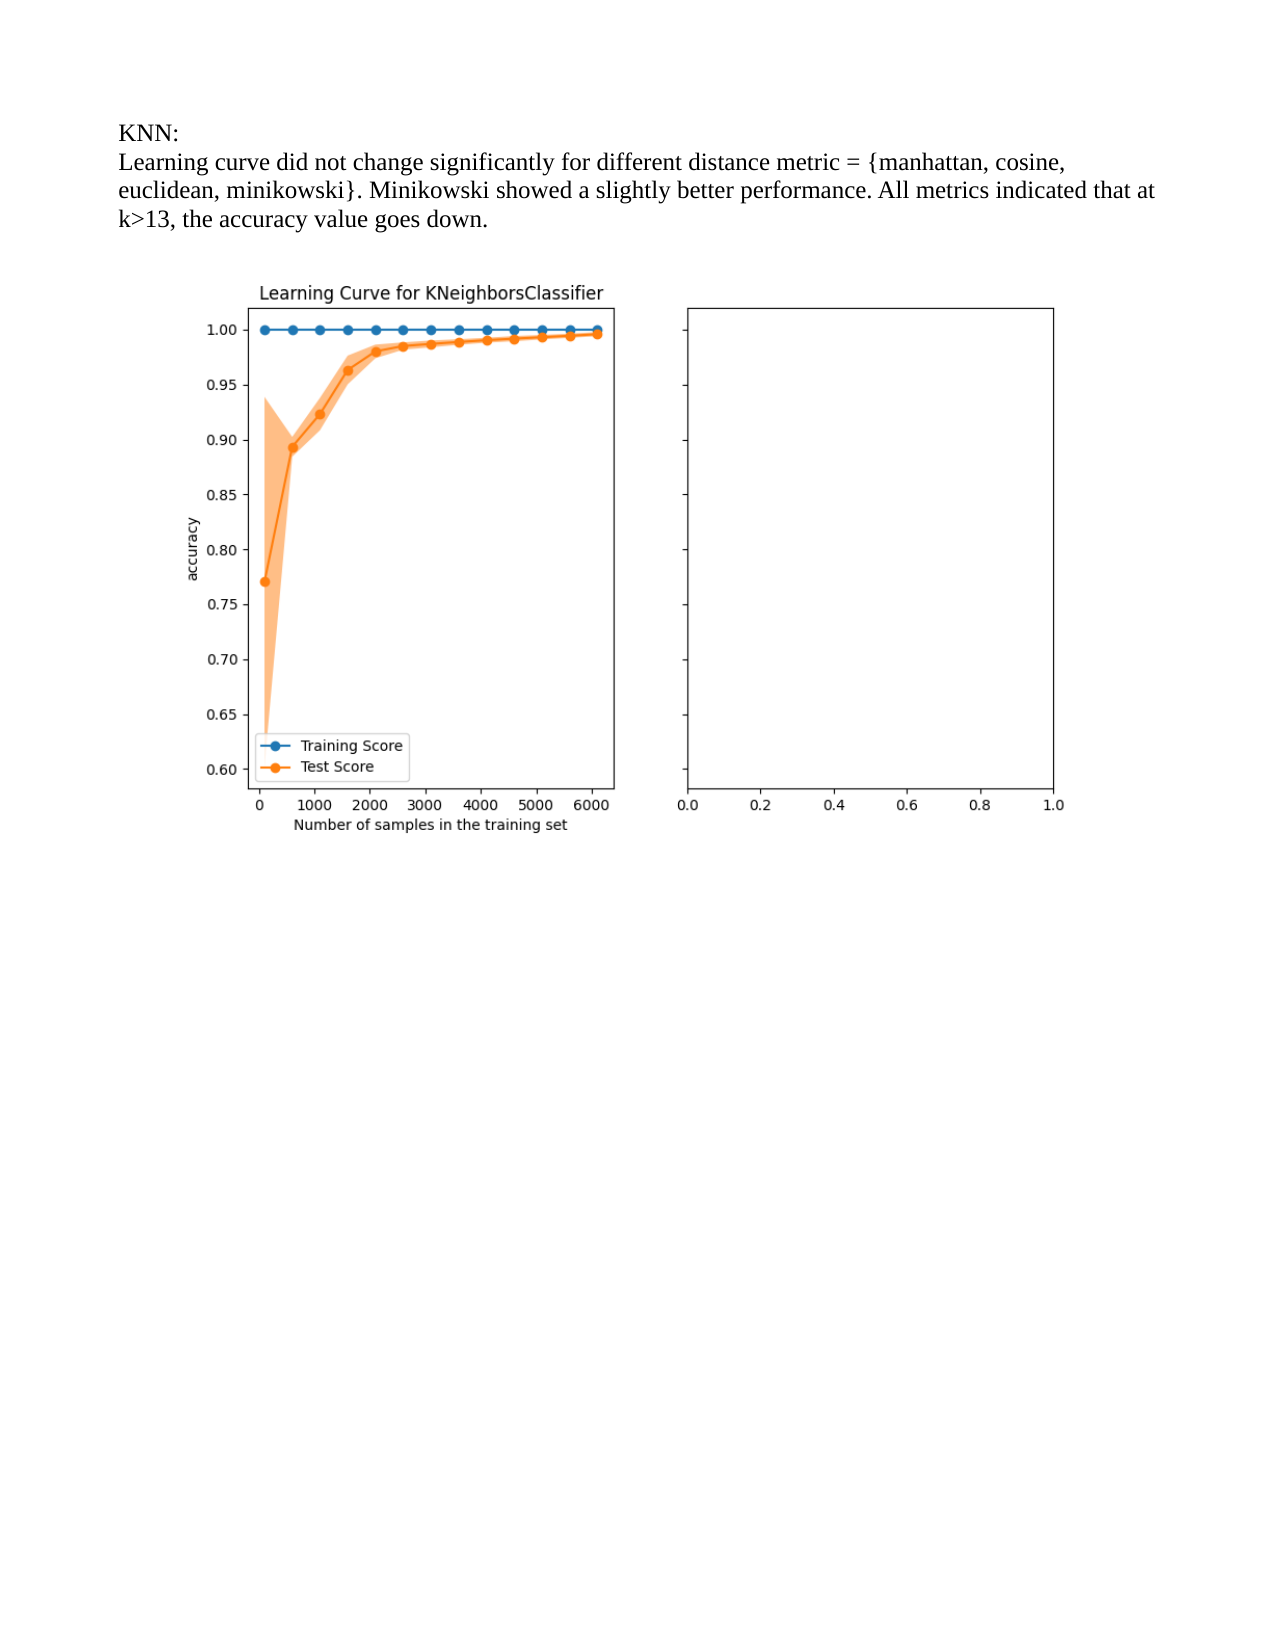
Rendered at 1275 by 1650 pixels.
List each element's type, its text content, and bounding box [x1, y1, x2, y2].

text KNN: [118, 118, 1157, 147]
picture [118, 233, 1157, 857]
text Learning curve did not change significantly for different distance metric = {manhattan, cosine, euclidean, minikowski}. Minikowski showed a slightly better performance. All metrics indicated that at k>13, the accuracy value goes down. [118, 147, 1157, 233]
